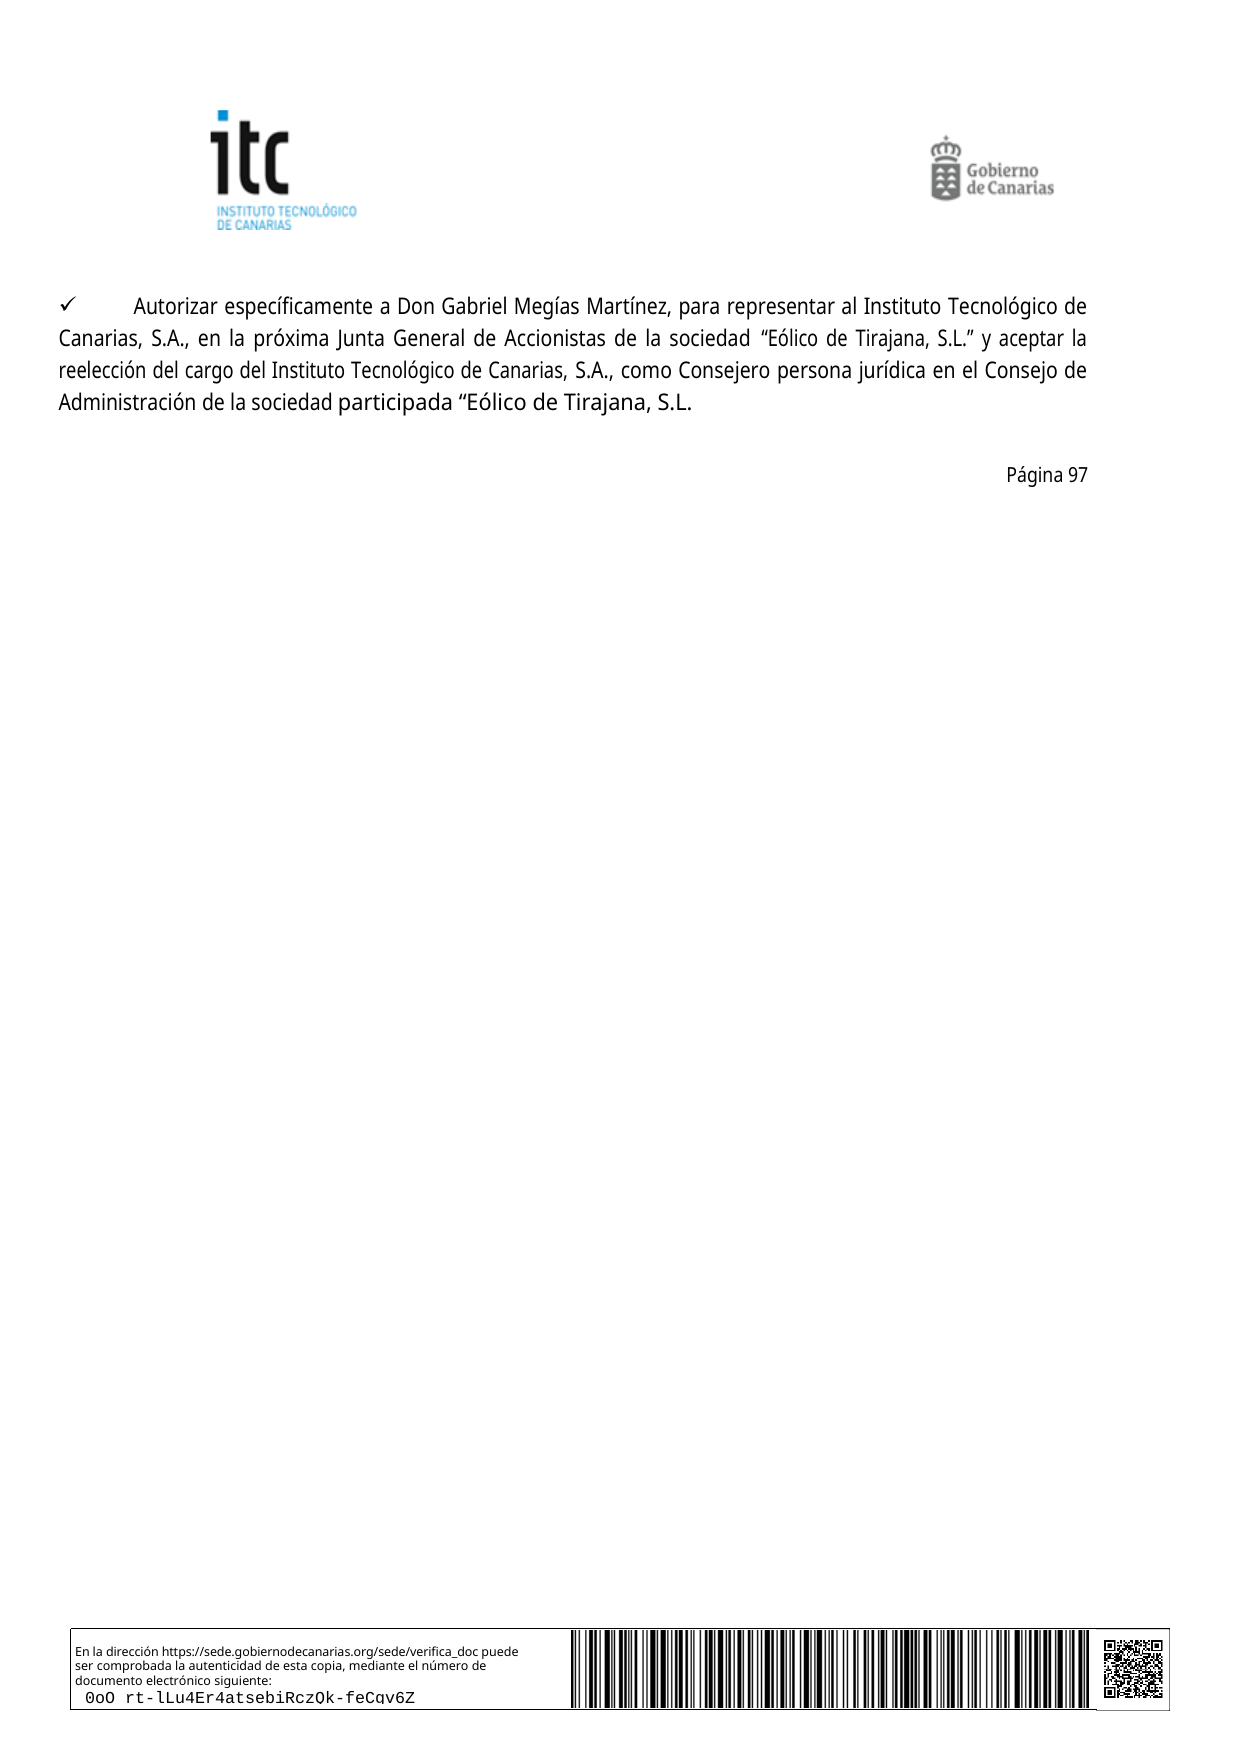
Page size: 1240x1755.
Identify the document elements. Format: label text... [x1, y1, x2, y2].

text Página 97 [58, 461, 1088, 489]
list Autorizar específicamente a Don Gabriel Megías Martínez, para representar al Instituto Tecnológico de Canarias, S.A., en la próxima Junta General de Accionistas de la sociedad “Eólico de Tirajana, S.L.” y aceptar la reelección del cargo del Instituto Tecnológico de Canarias, S.A., como Consejero persona jurídica en el Consejo de Administración de la sociedad participada “Eólico de Tirajana, S.L. [58, 290, 1088, 417]
